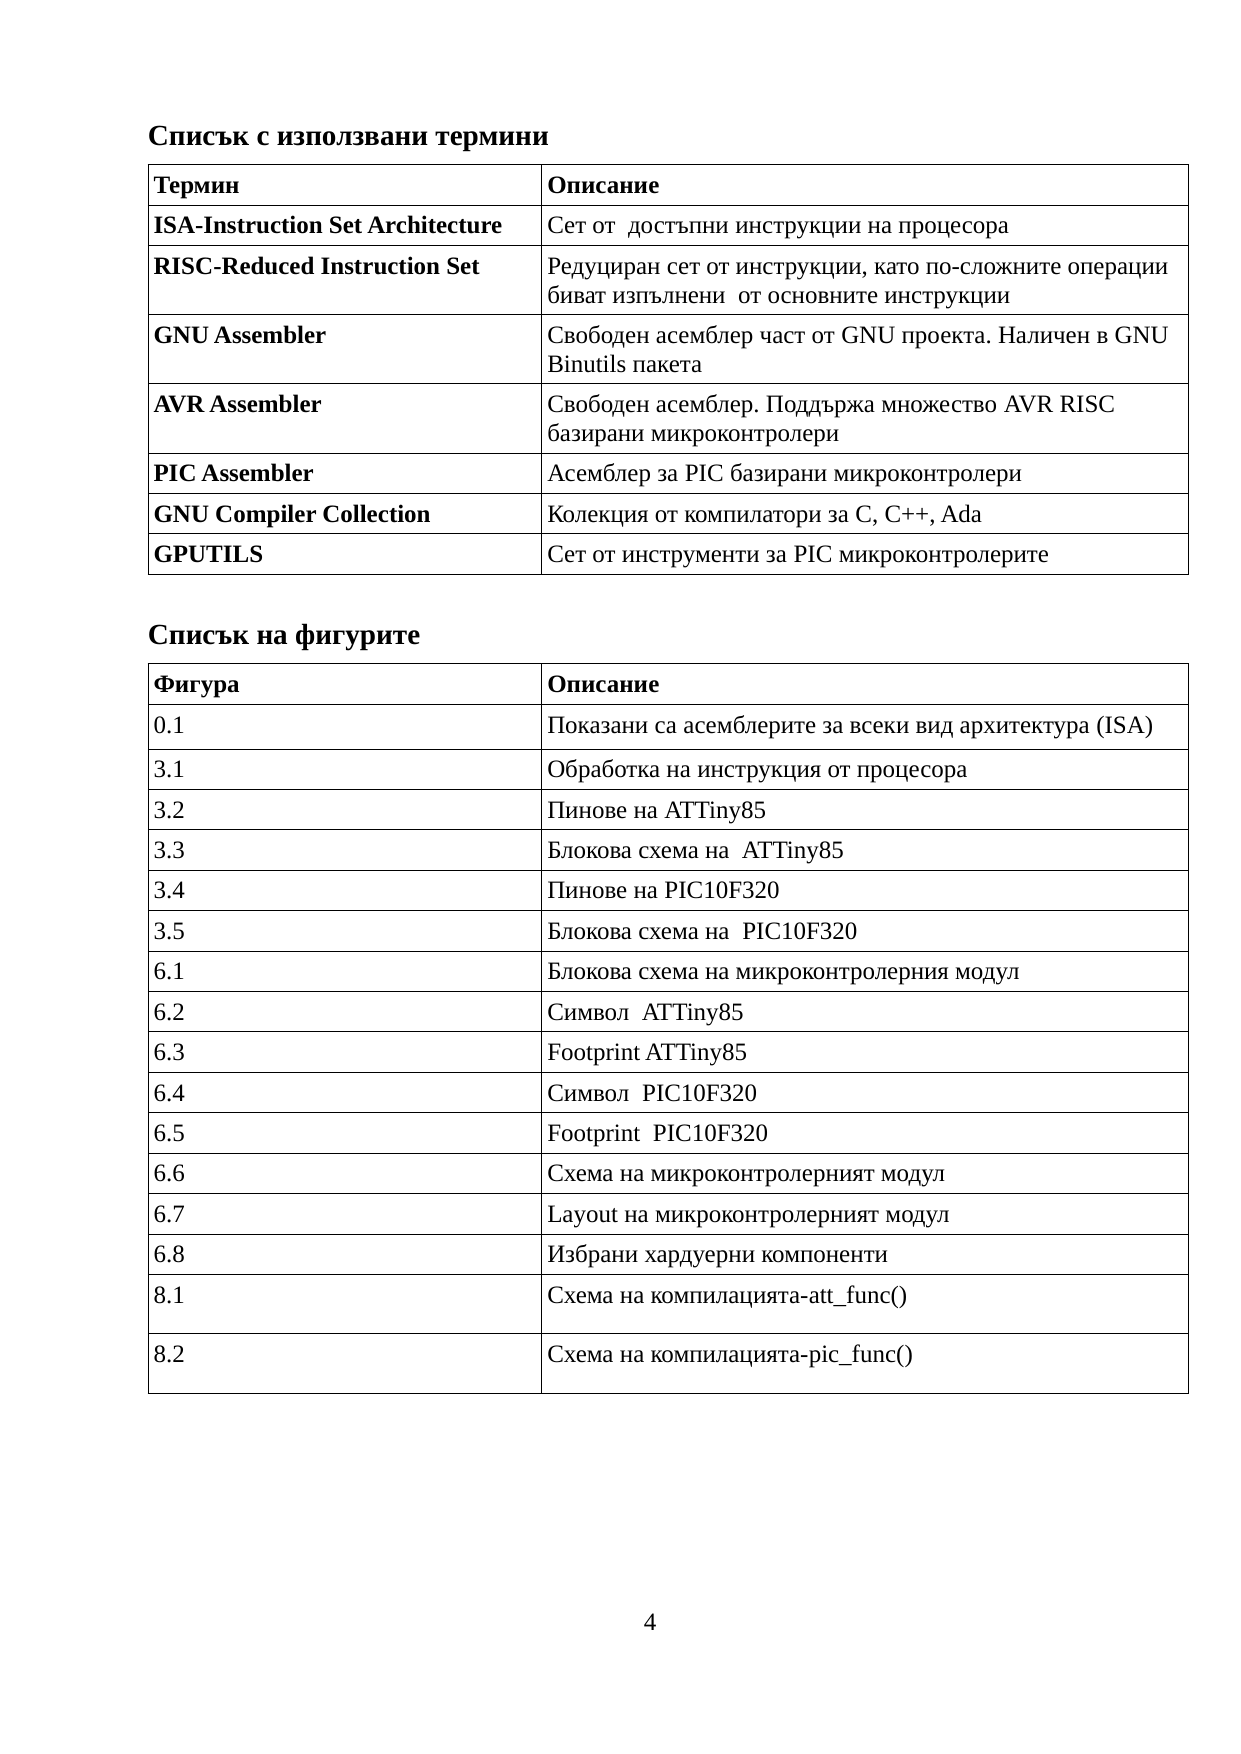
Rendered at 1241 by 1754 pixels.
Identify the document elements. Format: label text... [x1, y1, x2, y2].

table_cell Блокова схема на микроконтролерния модул [542, 952, 1188, 991]
table_cell Блокова схема на PIC10F320 [542, 911, 1188, 951]
table_cell Layout на микроконтролерният модул [542, 1194, 1188, 1233]
table_cell 6.2 [149, 992, 541, 1031]
table_cell Колекция от компилатори за C, C++, Ada [542, 494, 1188, 533]
table_cell Схема на компилацията-pic_func() [542, 1334, 1188, 1392]
table_cell GNU Assembler [149, 315, 541, 383]
table_cell 6.5 [149, 1113, 541, 1153]
subtitle Списък на фигурите [148, 617, 1152, 651]
table_cell 3.2 [149, 790, 541, 829]
table_cell PIC Assembler [149, 454, 541, 493]
table_cell 8.2 [149, 1334, 541, 1392]
table_cell 0.1 [149, 705, 541, 748]
table_cell 3.4 [149, 871, 541, 910]
table_cell 3.1 [149, 750, 541, 789]
table_cell Избрани хардуерни компоненти [542, 1235, 1188, 1274]
table_cell Свободен асемблер част от GNU проекта. Наличен в GNU Binutils пакета [542, 315, 1188, 383]
table_cell GPUTILS [149, 534, 541, 574]
table_cell 6.8 [149, 1235, 541, 1274]
table_cell Пинове на PIC10F320 [542, 871, 1188, 910]
table_cell Символ ATTiny85 [542, 992, 1188, 1031]
table_cell Схема на компилацията-att_func() [542, 1275, 1188, 1333]
table_header Фигура [149, 664, 541, 704]
table_cell Показани са асемблерите за всеки вид архитектура (ISA) [542, 705, 1188, 748]
table_cell RISC-Reduced Instruction Set [149, 246, 541, 314]
table_cell Схема на микроконтролерният модул [542, 1154, 1188, 1193]
table_cell 6.3 [149, 1032, 541, 1072]
table_cell Свободен асемблер. Поддържа множество AVR RISC базирани микроконтролери [542, 384, 1188, 452]
table_cell Редуциран сет от инструкции, като по-сложните операции биват изпълнени от основните инструкции [542, 246, 1188, 314]
table_cell ISA-Instruction Set Architecture [149, 206, 541, 245]
table_cell Пинове на ATTiny85 [542, 790, 1188, 829]
table_cell 6.4 [149, 1073, 541, 1112]
table_cell 6.7 [149, 1194, 541, 1233]
table_cell 8.1 [149, 1275, 541, 1333]
table_cell 6.6 [149, 1154, 541, 1193]
table_cell Символ PIC10F320 [542, 1073, 1188, 1112]
table_cell 6.1 [149, 952, 541, 991]
table_cell Блокова схема на ATTiny85 [542, 830, 1188, 870]
table_cell Асемблер за PIC базирани микроконтролери [542, 454, 1188, 493]
table_cell AVR Assembler [149, 384, 541, 452]
table_header Описание [542, 165, 1188, 204]
table_cell Сет от инструменти за PIC микроконтролерите [542, 534, 1188, 574]
table_cell GNU Compiler Collection [149, 494, 541, 533]
table_cell Footprint PIC10F320 [542, 1113, 1188, 1153]
table_cell Footprint ATTiny85 [542, 1032, 1188, 1072]
table_cell 3.3 [149, 830, 541, 870]
table_header Описание [542, 664, 1188, 704]
table_cell Сет от достъпни инструкции на процесора [542, 206, 1188, 245]
table_cell Обработка на инструкция от процесора [542, 750, 1188, 789]
subtitle Списък с използвани термини [148, 118, 1152, 152]
table_cell 3.5 [149, 911, 541, 951]
table_header Термин [149, 165, 541, 204]
